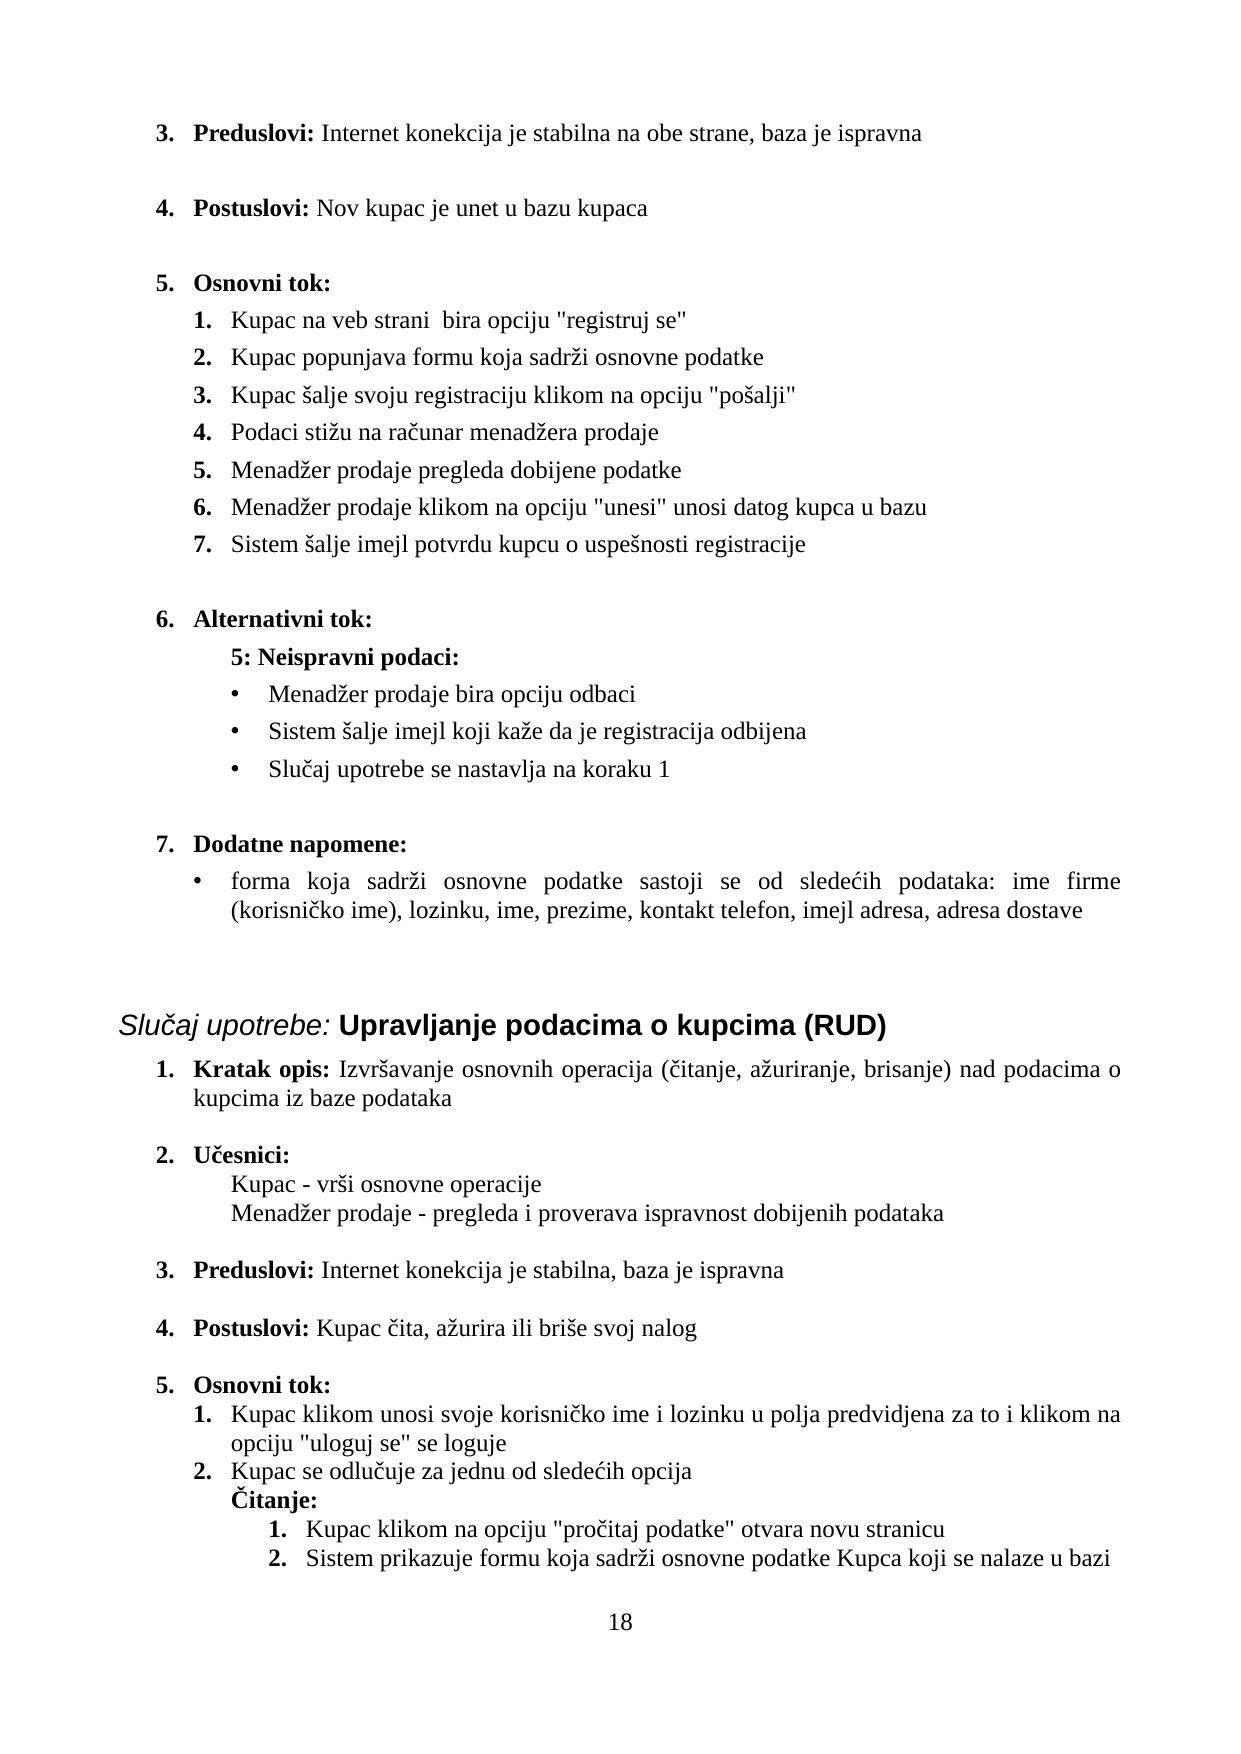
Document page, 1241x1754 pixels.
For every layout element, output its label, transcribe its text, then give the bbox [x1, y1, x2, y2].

list Preduslovi: Internet konekcija je stabilna na obe strane, baza je ispravna [156, 118, 1122, 147]
list Kupac se odlučuje za jednu od sledećih opcija [193, 1456, 1122, 1485]
list Postuslovi: Kupac čita, ažurira ili briše svoj nalog [156, 1313, 1122, 1341]
list Kupac - vrši osnovne operacije [193, 1169, 1122, 1198]
list Podaci stižu na računar menadžera prodaje [193, 417, 1122, 446]
list Kupac popunjava formu koja sadrži osnovne podatke [193, 342, 1122, 371]
list Menadžer prodaje klikom na opciju "unesi" unosi datog kupca u bazu [193, 492, 1122, 521]
list Kupac klikom na opciju "pročitaj podatke" otvara novu stranicu [268, 1514, 1122, 1543]
subtitle Slučaj upotrebe: Upravljanje podacima o kupcima (RUD) [118, 1008, 1122, 1041]
list Menadžer prodaje - pregleda i proverava ispravnost dobijenih podataka [193, 1198, 1122, 1226]
list Dodatne napomene: [156, 829, 1122, 857]
list forma koja sadrži osnovne podatke sastoji se od sledećih podataka: ime firme (korisničko ime), lozinku, ime, prezime, kontakt telefon, imejl adresa, adresa dostave [193, 866, 1122, 923]
list Čitanje: [193, 1485, 1122, 1514]
list Osnovni tok: [156, 1370, 1122, 1399]
list Menadžer prodaje pregleda dobijene podatke [193, 455, 1122, 483]
list Sistem prikazuje formu koja sadrži osnovne podatke Kupca koji se nalaze u bazi [268, 1543, 1122, 1571]
list Kupac na veb strani bira opciju "registruj se" [193, 305, 1122, 334]
list Slučaj upotrebe se nastavlja na koraku 1 [231, 754, 1122, 783]
list Kupac šalje svoju registraciju klikom na opciju "pošalji" [193, 380, 1122, 409]
list Alternativni tok: [156, 604, 1122, 633]
list Kupac klikom unosi svoje korisničko ime i lozinku u polja predvidjena za to i klikom na opciju "uloguj se" se loguje [193, 1399, 1122, 1456]
list Kratak opis: Izvršavanje osnovnih operacija (čitanje, ažuriranje, brisanje) nad podacima o kupcima iz baze podataka [156, 1054, 1122, 1111]
list Sistem šalje imejl koji kaže da je registracija odbijena [231, 716, 1122, 745]
list Sistem šalje imejl potvrdu kupcu o uspešnosti registracije [193, 529, 1122, 558]
list Preduslovi: Internet konekcija je stabilna, baza je ispravna [156, 1255, 1122, 1284]
list 5: Neispravni podaci: [193, 642, 1122, 670]
list Učesnici: [156, 1140, 1122, 1169]
list Menadžer prodaje bira opciju odbaci [231, 679, 1122, 708]
list Osnovni tok: [156, 268, 1122, 296]
list Postuslovi: Nov kupac je unet u bazu kupaca [156, 193, 1122, 222]
